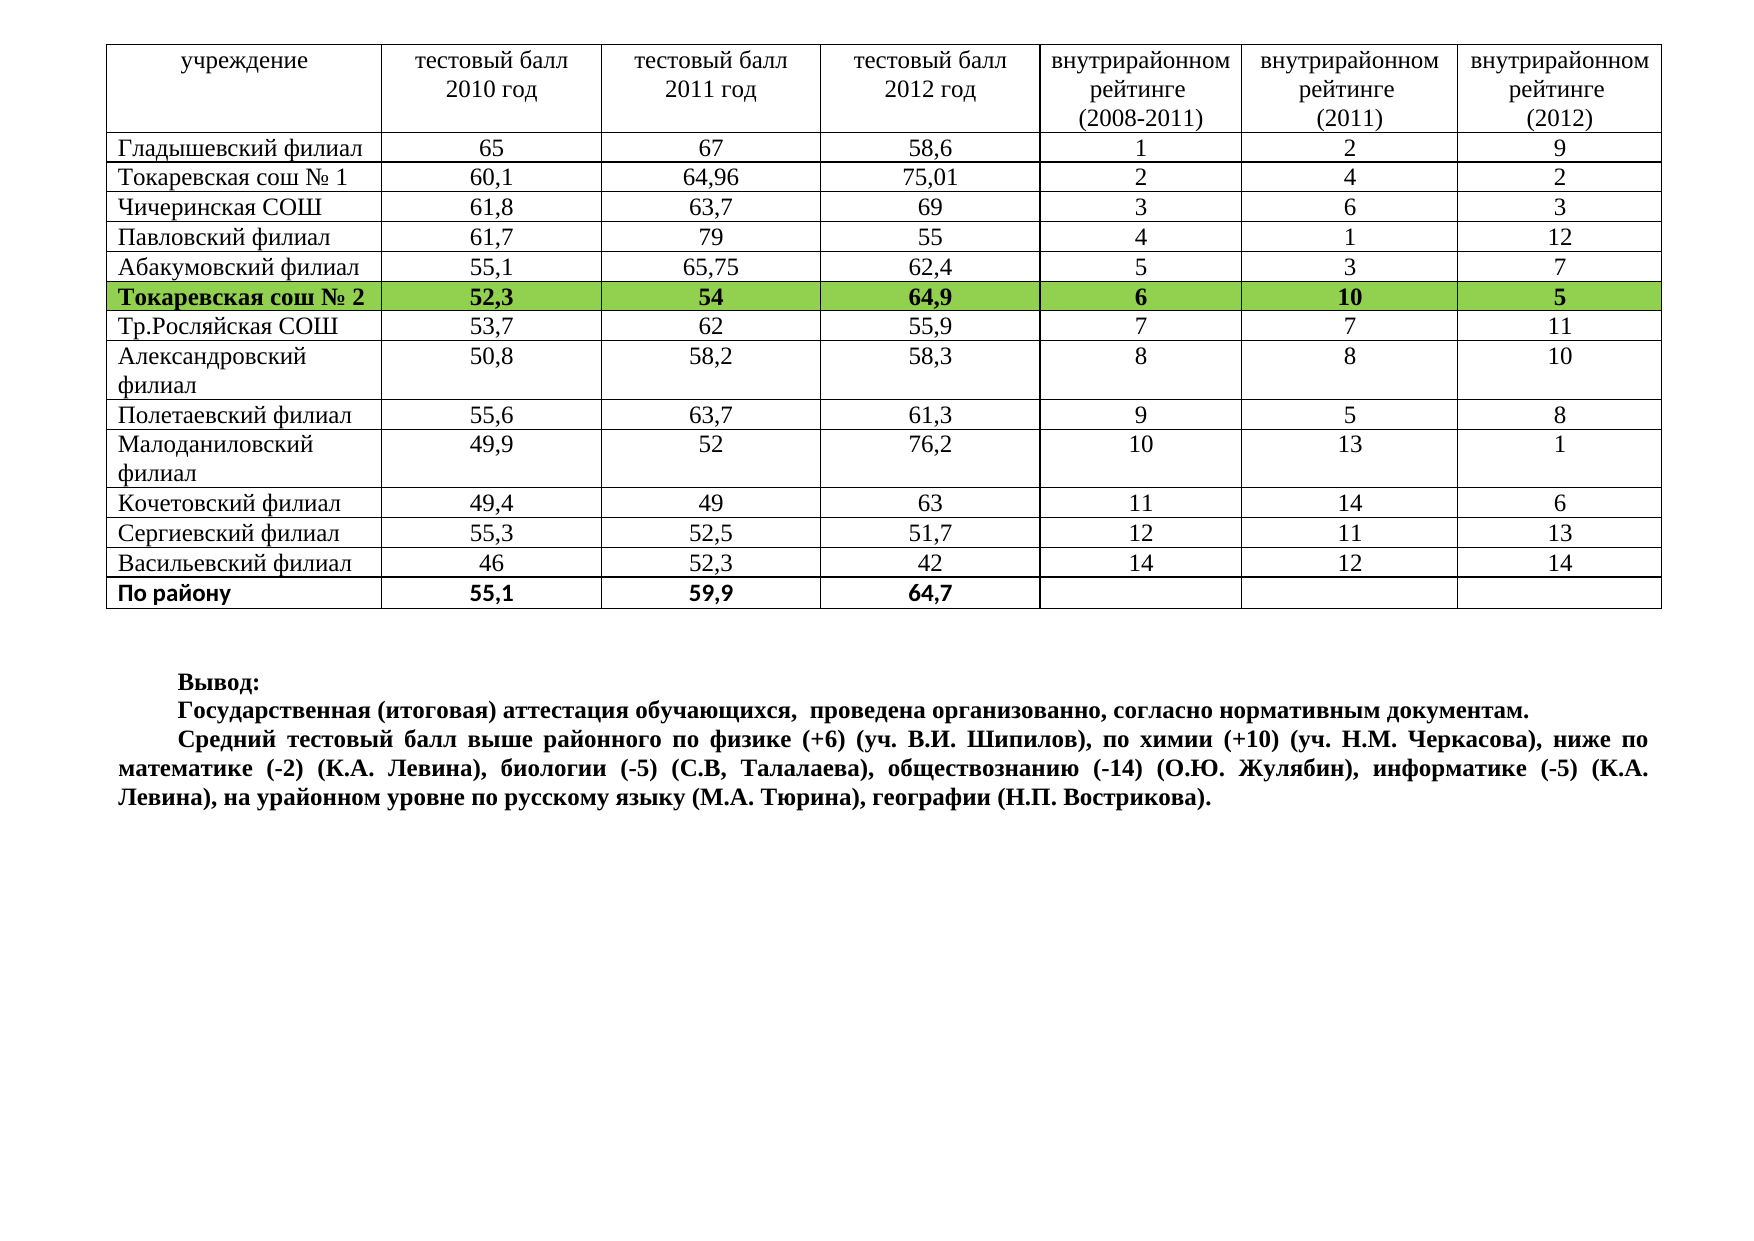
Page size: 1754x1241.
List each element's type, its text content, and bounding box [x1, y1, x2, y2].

table_cell 7 [1242, 311, 1457, 340]
table_cell 64,7 [821, 578, 1039, 608]
table_cell 76,2 [821, 430, 1039, 487]
table_cell 6 [1458, 488, 1661, 517]
table_cell 6 [1242, 192, 1457, 221]
table_cell 1 [1458, 430, 1661, 487]
table_cell 5 [1242, 400, 1457, 428]
table_cell 55 [821, 222, 1039, 251]
table_cell 53,7 [382, 311, 601, 340]
table_cell 13 [1242, 430, 1457, 487]
table_header тестовый балл 2010 год [382, 45, 601, 132]
table_cell Полетаевский филиал [107, 400, 381, 428]
table_cell 4 [1041, 222, 1241, 251]
table_cell 14 [1242, 488, 1457, 517]
table_cell 63,7 [602, 400, 820, 428]
table_cell 14 [1458, 548, 1661, 576]
table_cell 10 [1041, 430, 1241, 487]
table_cell Малоданиловский филиал [107, 430, 381, 487]
table_cell 8 [1458, 400, 1661, 428]
table_cell 3 [1458, 192, 1661, 221]
table_cell 64,9 [821, 282, 1039, 310]
table_cell 62 [602, 311, 820, 340]
table_cell 69 [821, 192, 1039, 221]
table_cell Гладышевский филиал [107, 133, 381, 161]
table_cell Чичеринская СОШ [107, 192, 381, 221]
table_cell 61,7 [382, 222, 601, 251]
table_cell 14 [1041, 548, 1241, 576]
table_cell 58,6 [821, 133, 1039, 161]
table_cell 46 [382, 548, 601, 576]
table_cell 3 [1041, 192, 1241, 221]
table_cell [1458, 578, 1661, 608]
table_cell 8 [1041, 341, 1241, 399]
table_cell 9 [1458, 133, 1661, 161]
table_cell 49,9 [382, 430, 601, 487]
table_cell 63 [821, 488, 1039, 517]
table_cell 65 [382, 133, 601, 161]
table_cell 8 [1242, 341, 1457, 399]
table_cell 61,8 [382, 192, 601, 221]
table_cell 55,6 [382, 400, 601, 428]
table_cell 52,5 [602, 518, 820, 547]
table_cell 64,96 [602, 163, 820, 191]
table_cell 50,8 [382, 341, 601, 399]
table_cell 67 [602, 133, 820, 161]
table_header учреждение [107, 45, 381, 132]
table_cell Кочетовский филиал [107, 488, 381, 517]
table_cell Сергиевский филиал [107, 518, 381, 547]
table_cell Александровский филиал [107, 341, 381, 399]
table_cell 49 [602, 488, 820, 517]
table_cell 10 [1458, 341, 1661, 399]
table_cell 55,1 [382, 252, 601, 281]
table_cell 5 [1041, 252, 1241, 281]
table_cell Павловский филиал [107, 222, 381, 251]
table_cell 2 [1458, 163, 1661, 191]
table_cell 5 [1458, 282, 1661, 310]
table_cell 54 [602, 282, 820, 310]
table_cell 2 [1242, 133, 1457, 161]
table_cell 13 [1458, 518, 1661, 547]
table_cell Токаревская сош № 1 [107, 163, 381, 191]
table_cell 62,4 [821, 252, 1039, 281]
table_cell 55,1 [382, 578, 601, 608]
table_cell 42 [821, 548, 1039, 576]
table_cell 79 [602, 222, 820, 251]
text Государственная (итоговая) аттестация обучающихся, проведена организованно, согласно нормативным документам. [118, 695, 1650, 724]
table_cell Тр.Росляйская СОШ [107, 311, 381, 340]
table_cell 12 [1041, 518, 1241, 547]
table_header внутрирайонном рейтинге (2012) [1458, 45, 1661, 132]
table_cell 60,1 [382, 163, 601, 191]
table_cell 52,3 [382, 282, 601, 310]
table_cell Абакумовский филиал [107, 252, 381, 281]
table_cell 59,9 [602, 578, 820, 608]
table_cell 49,4 [382, 488, 601, 517]
table_cell [1041, 578, 1241, 608]
table_cell 2 [1041, 163, 1241, 191]
table_cell 11 [1041, 488, 1241, 517]
table_cell 1 [1242, 222, 1457, 251]
table_cell 55,9 [821, 311, 1039, 340]
table_cell 7 [1041, 311, 1241, 340]
table_cell 55,3 [382, 518, 601, 547]
table_cell Васильевский филиал [107, 548, 381, 576]
table_cell 4 [1242, 163, 1457, 191]
table_cell По району [107, 578, 381, 608]
table_header тестовый балл 2011 год [602, 45, 820, 132]
table_cell 75,01 [821, 163, 1039, 191]
table_cell 7 [1458, 252, 1661, 281]
table_cell [1242, 578, 1457, 608]
title Средний тестовый балл выше районного по физике (+6) (уч. В.И. Шипилов), по химии (+10) (уч. Н.М. Черкасова), ниже по математике (-2) (К.А. Левина), биологии (-5) (С.В, Талалаева), обществознанию (-14) (О.Ю. Жулябин), информатике (-5) (К.А. Левина), на урайонном уровне по русскому языку (М.А. Тюрина), географии (Н.П. Вострикова). [118, 724, 1650, 810]
table_cell 11 [1242, 518, 1457, 547]
table_cell 58,3 [821, 341, 1039, 399]
table_cell 63,7 [602, 192, 820, 221]
table_cell 6 [1041, 282, 1241, 310]
table_cell Токаревская сош № 2 [107, 282, 381, 310]
table_cell 9 [1041, 400, 1241, 428]
table_cell 51,7 [821, 518, 1039, 547]
table_cell 12 [1242, 548, 1457, 576]
text Вывод: [118, 667, 1650, 695]
table_cell 58,2 [602, 341, 820, 399]
table_header тестовый балл 2012 год [821, 45, 1039, 132]
table_cell 61,3 [821, 400, 1039, 428]
table_header внутрирайонном рейтинге (2011) [1242, 45, 1457, 132]
table_cell 1 [1041, 133, 1241, 161]
table_cell 10 [1242, 282, 1457, 310]
table_cell 65,75 [602, 252, 820, 281]
table_cell 12 [1458, 222, 1661, 251]
table_header внутрирайонном рейтинге (2008-2011) [1041, 45, 1241, 132]
table_cell 11 [1458, 311, 1661, 340]
table_cell 52 [602, 430, 820, 487]
table_cell 3 [1242, 252, 1457, 281]
table_cell 52,3 [602, 548, 820, 576]
